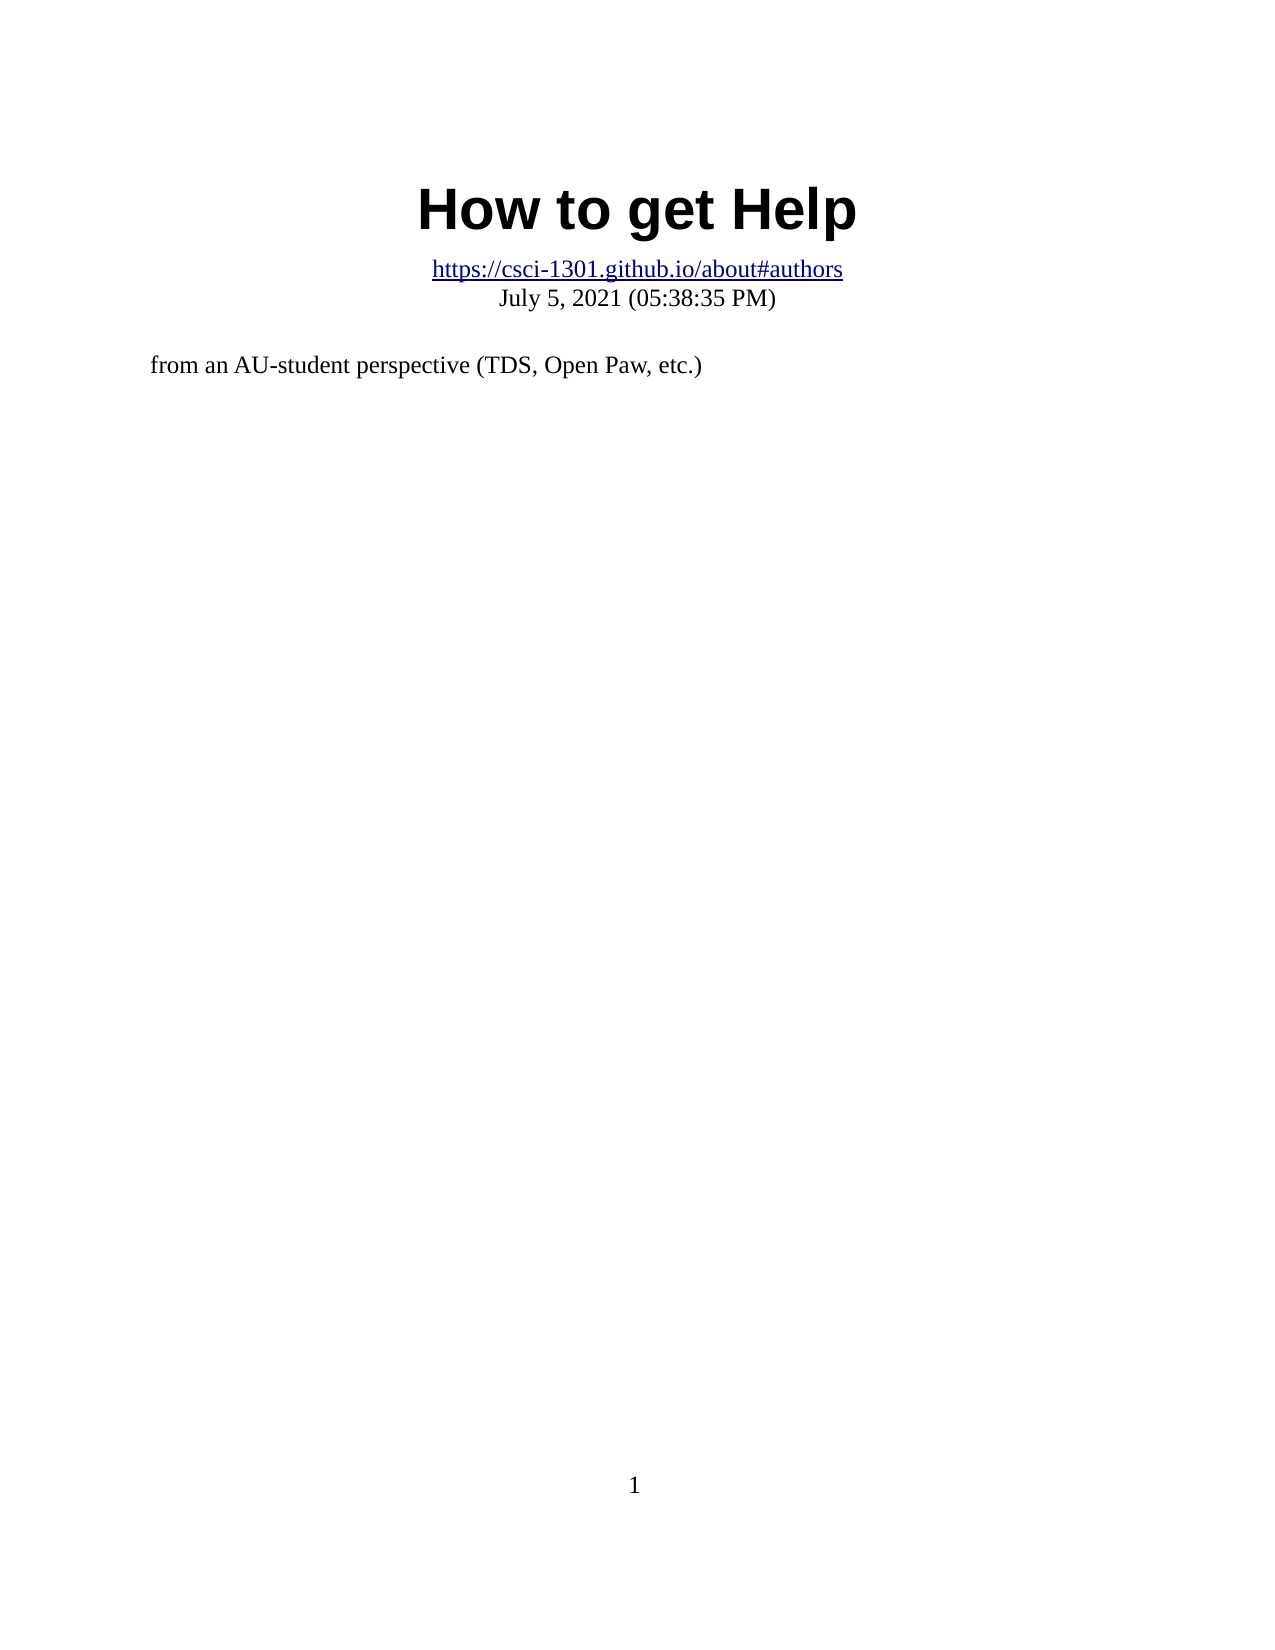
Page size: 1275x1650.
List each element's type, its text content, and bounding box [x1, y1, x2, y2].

text July 5, 2021 (05:38:35 PM) [150, 283, 1125, 312]
text from an AU-student perspective (TDS, Open Paw, etc.) [150, 350, 1125, 378]
text https://csci-1301.github.io/about#authors [150, 254, 1125, 283]
title How to get Help [150, 175, 1125, 242]
